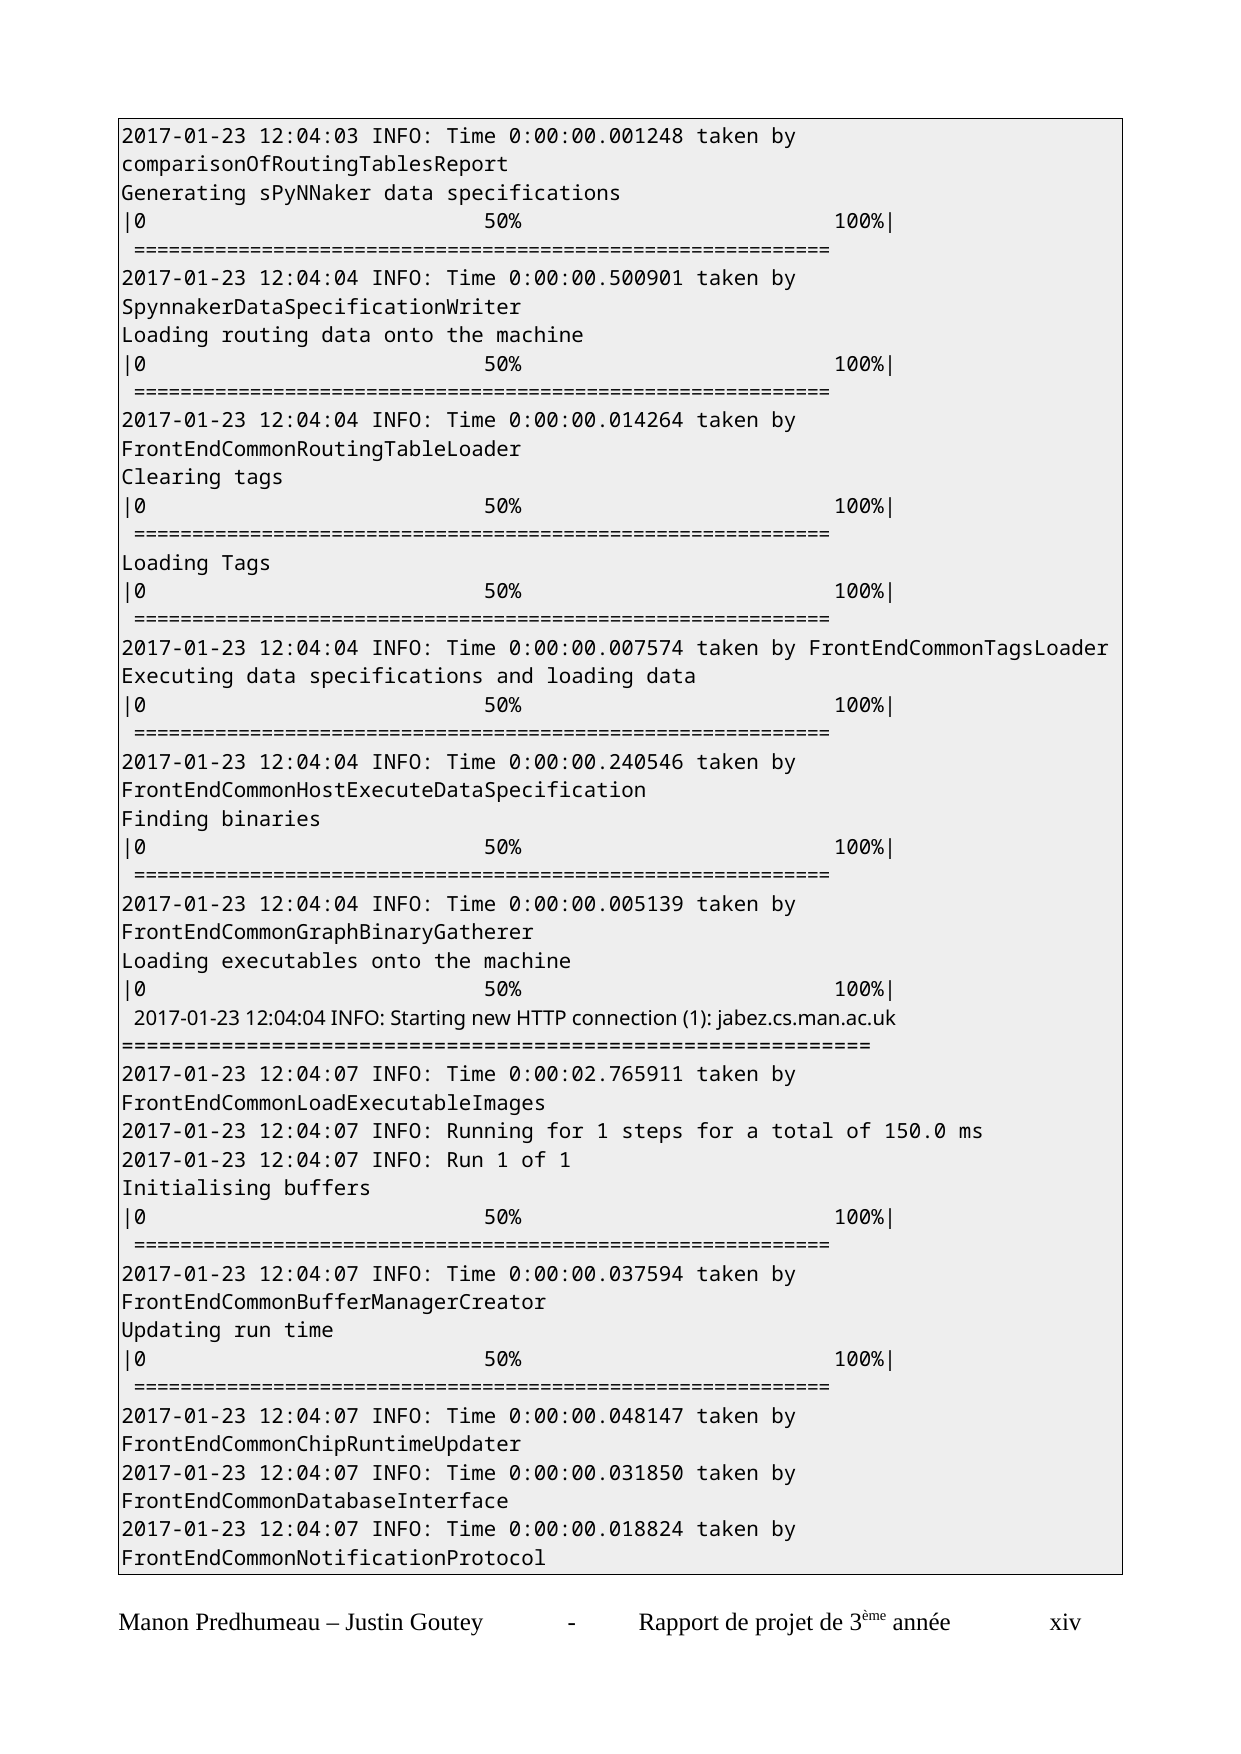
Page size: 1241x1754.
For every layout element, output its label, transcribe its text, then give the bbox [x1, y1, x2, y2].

text ============================================================ [119, 232, 1122, 260]
text 2017-01-23 12:04:04 INFO: Time 0:00:00.007574 taken by FrontEndCommonTagsLoader [119, 630, 1122, 658]
text ============================================================ [119, 374, 1122, 402]
text 2017-01-23 12:04:04 INFO: Time 0:00:00.240546 taken by FrontEndCommonHostExecuteDataSpecification [119, 744, 1122, 801]
text |0 50% 100%| [119, 203, 1122, 232]
text 2017-01-23 12:04:07 INFO: Time 0:00:00.048147 taken by FrontEndCommonChipRuntimeUpdater [119, 1398, 1122, 1455]
text 2017-01-23 12:04:07 INFO: Time 0:00:00.031850 taken by FrontEndCommonDatabaseInterface [119, 1455, 1122, 1512]
text |0 50% 100%| [119, 1341, 1122, 1369]
text |0 50% 100%| [119, 346, 1122, 374]
text 2017-01-23 12:04:07 INFO: Time 0:00:00.037594 taken by FrontEndCommonBufferManagerCreator [119, 1256, 1122, 1312]
text Loading executables onto the machine [119, 943, 1122, 971]
text Loading Tags [119, 545, 1122, 573]
text 2017-01-23 12:04:07 INFO: Running for 1 steps for a total of 150.0 ms [119, 1113, 1122, 1142]
text |0 50% 100%| [119, 829, 1122, 857]
text ============================================================ [119, 715, 1122, 744]
text ============================================================ [119, 1369, 1122, 1398]
text |0 50% 100%| [119, 1199, 1122, 1227]
text 2017-01-23 12:04:03 INFO: Time 0:00:00.001248 taken by comparisonOfRoutingTablesReport [119, 119, 1122, 175]
text |0 50% 100%| [119, 971, 1122, 1000]
text Generating sPyNNaker data specifications [119, 175, 1122, 203]
text |0 50% 100%| [119, 488, 1122, 516]
text ============================================================ [119, 602, 1122, 630]
text Loading routing data onto the machine [119, 317, 1122, 346]
text 2017-01-23 12:04:07 INFO: Run 1 of 1 [119, 1142, 1122, 1170]
text 2017-01-23 12:04:04 INFO: Time 0:00:00.500901 taken by SpynnakerDataSpecificationWriter [119, 260, 1122, 317]
text 2017-01-23 12:04:04 INFO: Time 0:00:00.014264 taken by FrontEndCommonRoutingTableLoader [119, 402, 1122, 459]
text ============================================================ [119, 1227, 1122, 1256]
text Clearing tags [119, 459, 1122, 488]
text |0 50% 100%| [119, 573, 1122, 602]
text |0 50% 100%| [119, 687, 1122, 715]
text ============================================================ [119, 857, 1122, 886]
text Updating run time [119, 1312, 1122, 1341]
text Executing data specifications and loading data [119, 658, 1122, 687]
text 2017-01-23 12:04:07 INFO: Time 0:00:02.765911 taken by FrontEndCommonLoadExecutableImages [119, 1057, 1122, 1113]
text Finding binaries [119, 801, 1122, 829]
text 2017-01-23 12:04:04 INFO: Time 0:00:00.005139 taken by FrontEndCommonGraphBinaryGatherer [119, 886, 1122, 943]
text 2017-01-23 12:04:07 INFO: Time 0:00:00.018824 taken by FrontEndCommonNotificationProtocol [119, 1512, 1122, 1574]
text 2017-01-23 12:04:04 INFO: Starting new HTTP connection (1): jabez.cs.man.ac.uk [119, 1000, 1122, 1028]
text ============================================================ [119, 1028, 1122, 1057]
text ============================================================ [119, 516, 1122, 545]
text Initialising buffers [119, 1170, 1122, 1199]
